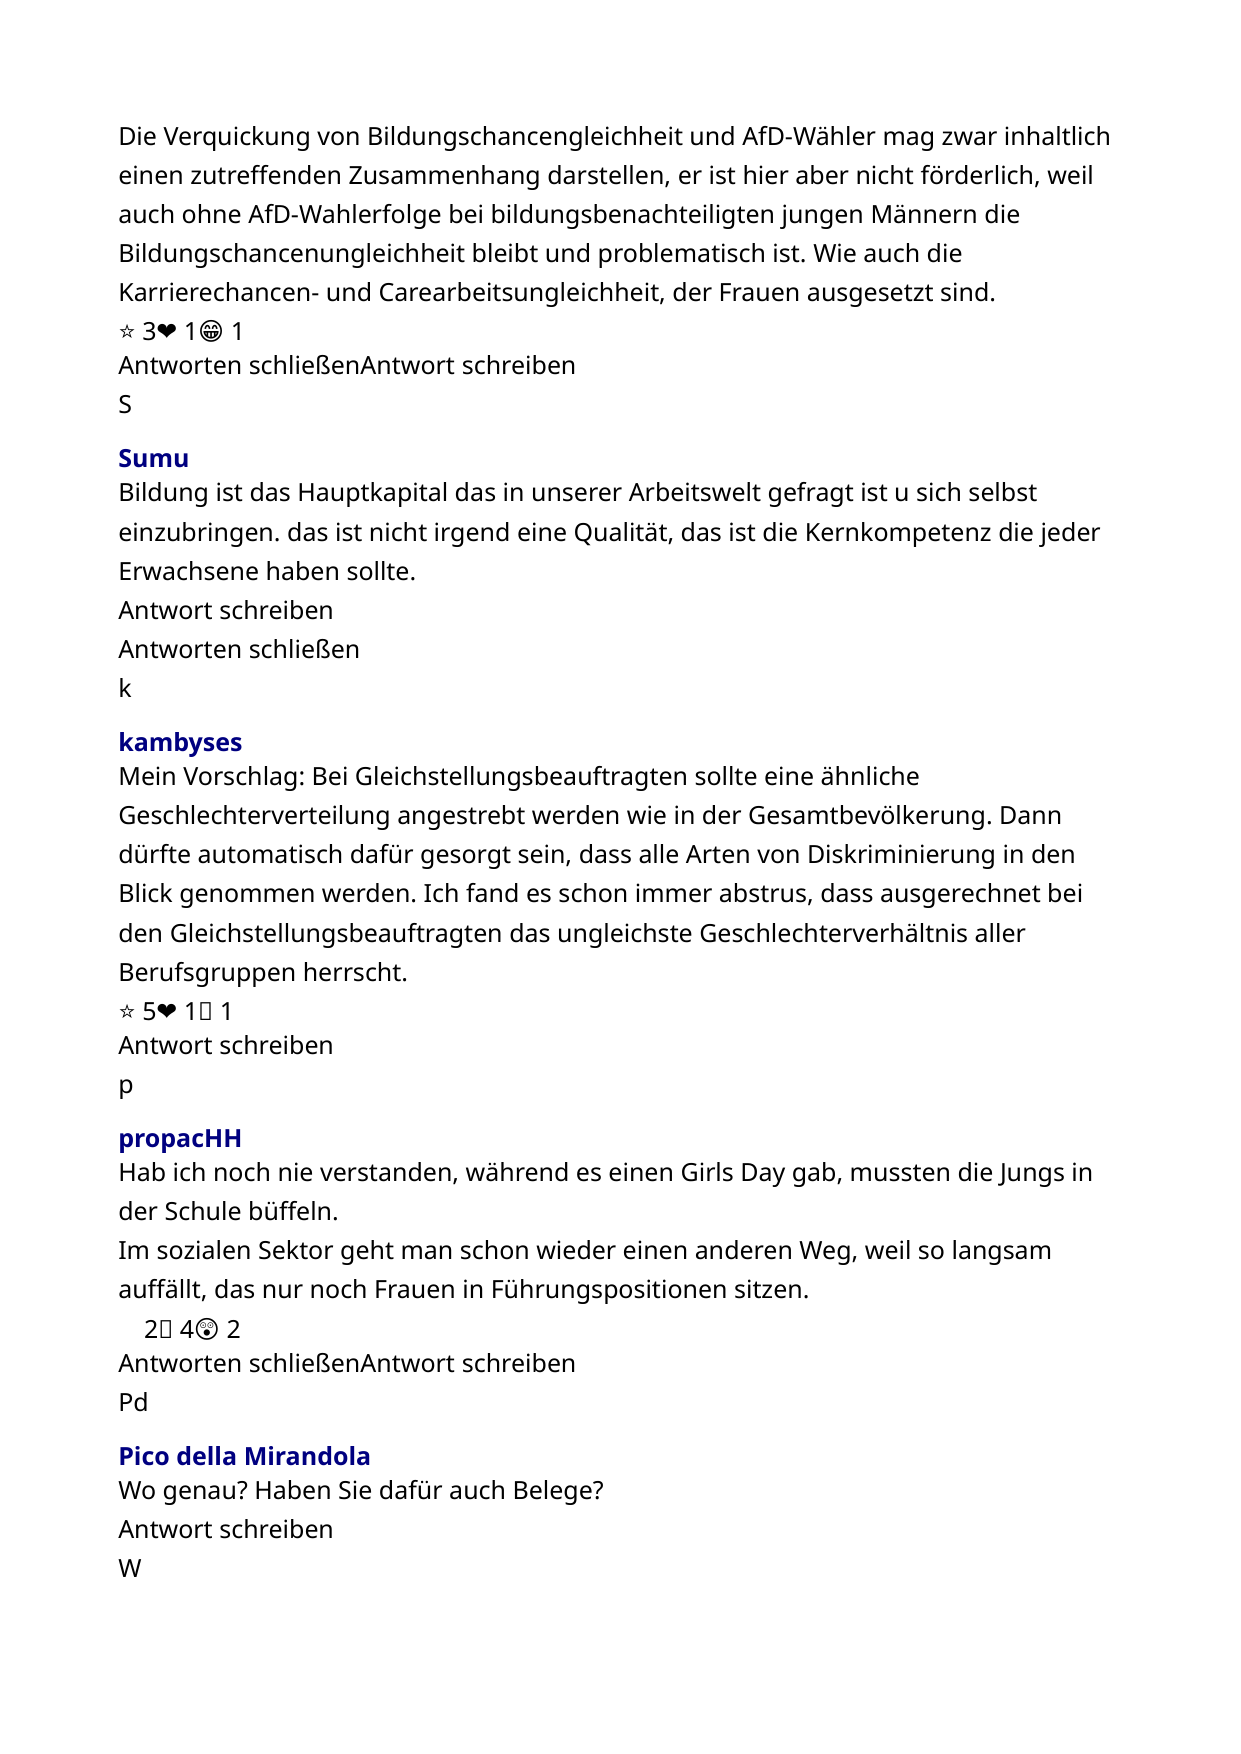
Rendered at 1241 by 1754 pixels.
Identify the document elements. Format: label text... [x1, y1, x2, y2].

text k [118, 671, 1122, 705]
text Antworten schließen [118, 632, 1122, 666]
subtitle propacHH [118, 1121, 1122, 1155]
text W [118, 1551, 1122, 1585]
text Im sozialen Sektor geht man schon wieder einen anderen Weg, weil so langsam auffällt, das nur noch Frauen in Führungspositionen sitzen. [118, 1233, 1122, 1306]
text Antwort schreiben [118, 1512, 1122, 1546]
text Die Verquickung von Bildungschancengleichheit und AfD-Wähler mag zwar inhaltlich einen zutreffenden Zusammenhang darstellen, er ist hier aber nicht förderlich, weil auch ohne AfD-Wahlerfolge bei bildungsbenachteiligten jungen Männern die Bildungschancenungleichheit bleibt und problematisch ist. Wie auch die Karrierechancen- und Carearbeitsungleichheit, der Frauen ausgesetzt sind. [118, 118, 1122, 309]
text Antwort schreiben [118, 592, 1122, 627]
text S [118, 387, 1122, 421]
subtitle kambyses [118, 724, 1122, 759]
text Antwort schreiben [118, 1028, 1122, 1062]
text Hab ich noch nie verstanden, während es einen Girls Day gab, mussten die Jungs in der Schule büffeln. [118, 1155, 1122, 1228]
text Antworten schließenAntwort schreiben [118, 1345, 1122, 1379]
text 🙁 2🤨 4😲 2 [118, 1311, 1122, 1345]
subtitle Pico della Mirandola [118, 1438, 1122, 1472]
text ⭐️ 5❤️ 1🤨 1 [118, 994, 1122, 1028]
text Wo genau? Haben Sie dafür auch Belege? [118, 1472, 1122, 1506]
text ⭐️ 3❤️ 1😁 1 [118, 314, 1122, 348]
text Mein Vorschlag: Bei Gleichstellungsbeauftragten sollte eine ähnliche Geschlechterverteilung angestrebt werden wie in der Gesamtbevölkerung. Dann dürfte automatisch dafür gesorgt sein, dass alle Arten von Diskriminierung in den Blick genommen werden. Ich fand es schon immer abstrus, dass ausgerechnet bei den Gleichstellungsbeauftragten das ungleichste Geschlechterverhältnis aller Berufsgruppen herrscht. [118, 759, 1122, 988]
text Bildung ist das Hauptkapital das in unserer Arbeitswelt gefragt ist u sich selbst einzubringen. das ist nicht irgend eine Qualität, das ist die Kernkompetenz die jeder Erwachsene haben sollte. [118, 475, 1122, 587]
subtitle Sumu [118, 441, 1122, 475]
text Pd [118, 1384, 1122, 1419]
text p [118, 1067, 1122, 1101]
text Antworten schließenAntwort schreiben [118, 348, 1122, 382]
